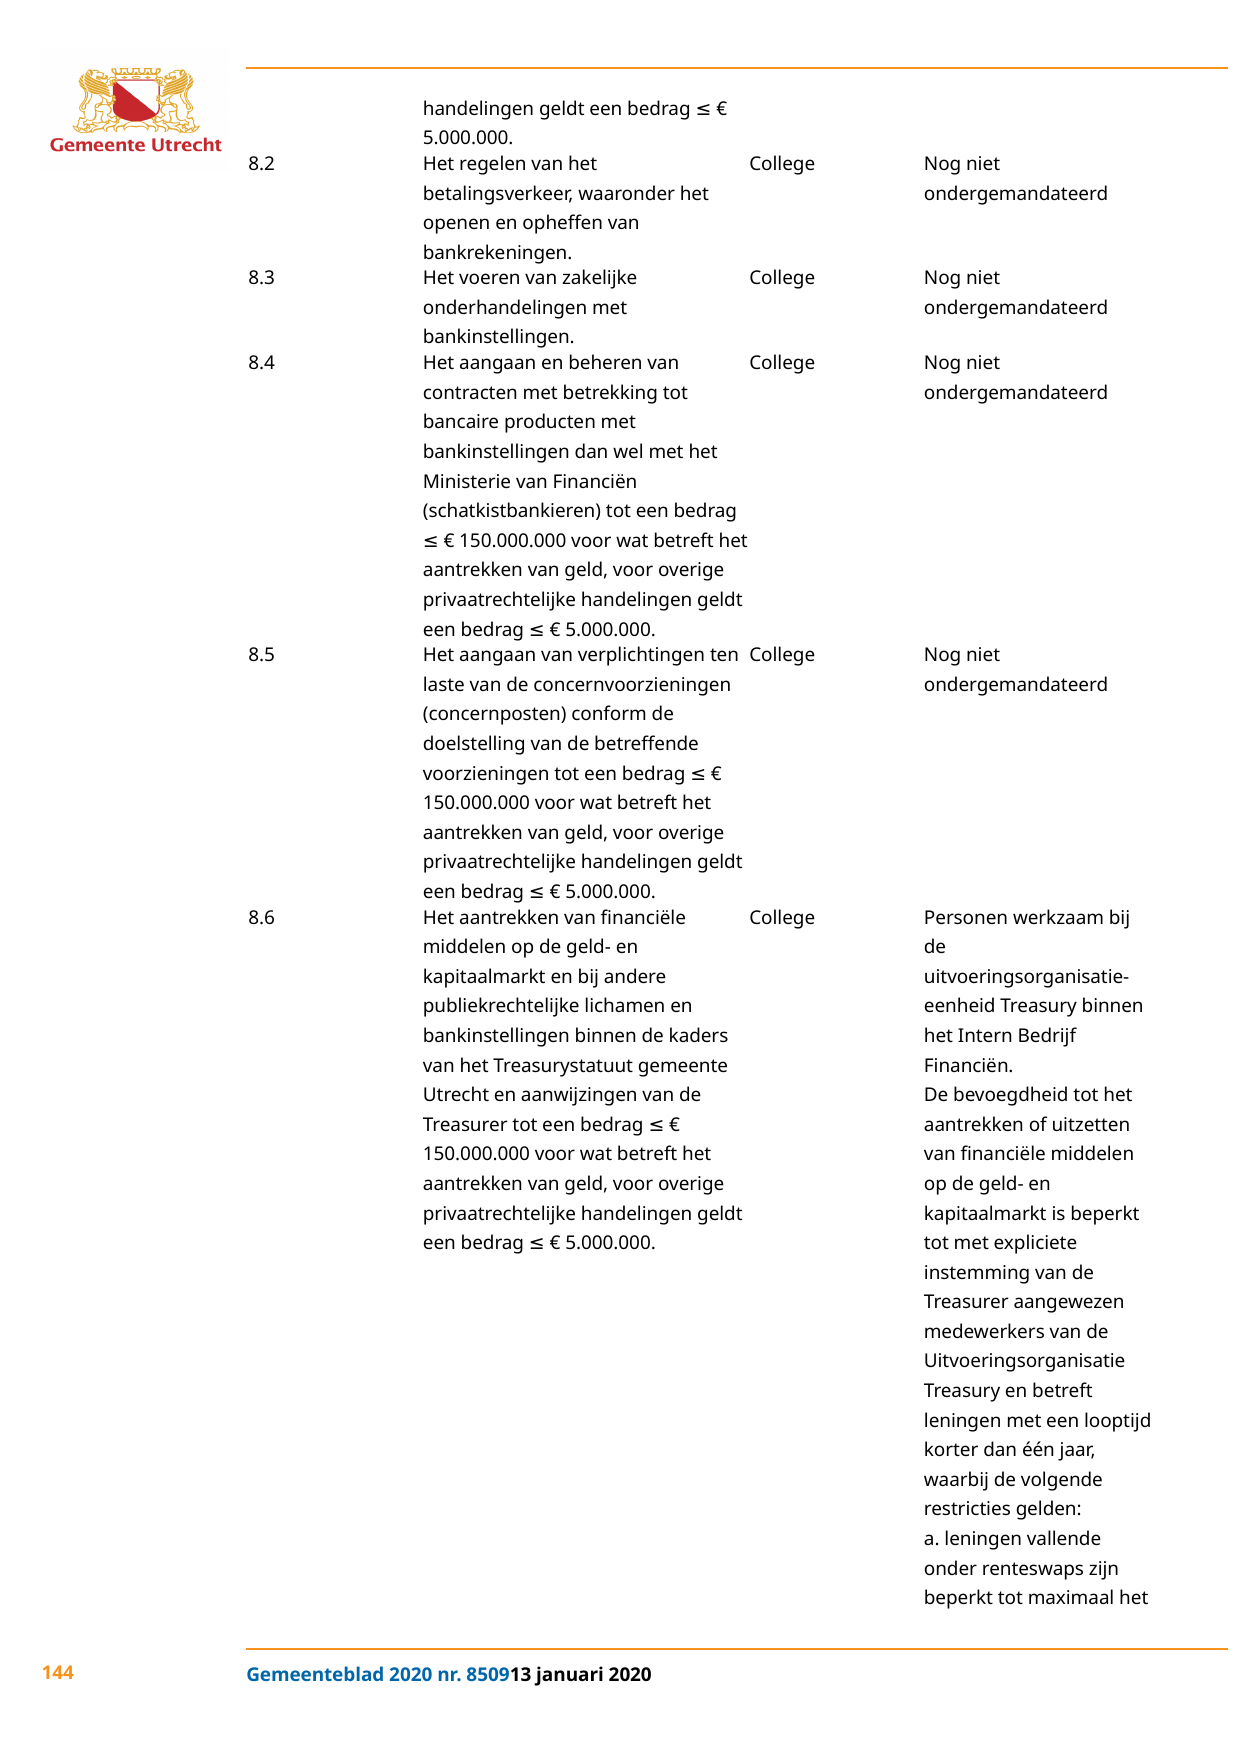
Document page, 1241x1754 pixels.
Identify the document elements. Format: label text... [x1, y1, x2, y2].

table_cell [248, 95, 423, 150]
table_cell College [749, 350, 924, 641]
table_cell College [749, 265, 924, 349]
table_cell College [749, 641, 924, 904]
table_cell Nog niet ondergemandateerd [924, 265, 1152, 349]
table_cell 8.6 [248, 904, 423, 1610]
table_cell 8.2 [248, 150, 423, 264]
table_cell Nog niet ondergemandateerd [924, 150, 1152, 264]
table_cell [749, 95, 924, 150]
table_cell Het aantrekken van financiële middelen op de geld- en kapitaalmarkt en bij andere publiekrechtelijke lichamen en bankinstellingen binnen de kaders van het Treasurystatuut gemeente Utrecht en aanwijzingen van de Treasurer tot een bedrag ≤ € 150.000.000 voor wat betreft het aantrekken van geld, voor overige privaatrechtelijke handelingen geldt een bedrag ≤ € 5.000.000. [423, 904, 749, 1610]
table_cell Het regelen van het betalingsverkeer, waaronder het openen en opheffen van bankrekeningen. [423, 150, 749, 264]
table_cell 8.5 [248, 641, 423, 904]
table_cell College [749, 904, 924, 1610]
table_cell Personen werkzaam bij de uitvoeringsorganisatie-eenheid Treasury binnen het Intern Bedrijf Financiën. De bevoegdheid tot het aantrekken of uitzetten van financiële middelen op de geld- en kapitaalmarkt is beperkt tot met expliciete instemming van de Treasurer aangewezen medewerkers van de Uitvoeringsorganisatie Treasury en betreft leningen met een looptijd korter dan één jaar, waarbij de volgende restricties gelden: a. leningen vallende onder renteswaps zijn beperkt tot maximaal het [924, 904, 1152, 1610]
table_cell Het voeren van zakelijke onderhandelingen met bankinstellingen. [423, 265, 749, 349]
table_cell Het aangaan en beheren van contracten met betrekking tot bancaire producten met bankinstellingen dan wel met het Ministerie van Financiën (schatkistbankieren) tot een bedrag ≤ € 150.000.000 voor wat betreft het aantrekken van geld, voor overige privaatrechtelijke handelingen geldt een bedrag ≤ € 5.000.000. [423, 350, 749, 641]
table_cell Nog niet ondergemandateerd [924, 350, 1152, 641]
picture [41, 47, 231, 172]
table_cell handelingen geldt een bedrag ≤ € 5.000.000. [423, 95, 749, 150]
table_cell [924, 95, 1152, 150]
table_cell College [749, 150, 924, 264]
table_cell Het aangaan van verplichtingen ten laste van de concernvoorzieningen (concernposten) conform de doelstelling van de betreffende voorzieningen tot een bedrag ≤ € 150.000.000 voor wat betreft het aantrekken van geld, voor overige privaatrechtelijke handelingen geldt een bedrag ≤ € 5.000.000. [423, 641, 749, 904]
table_cell Nog niet ondergemandateerd [924, 641, 1152, 904]
table_cell 8.3 [248, 265, 423, 349]
table_cell 8.4 [248, 350, 423, 641]
